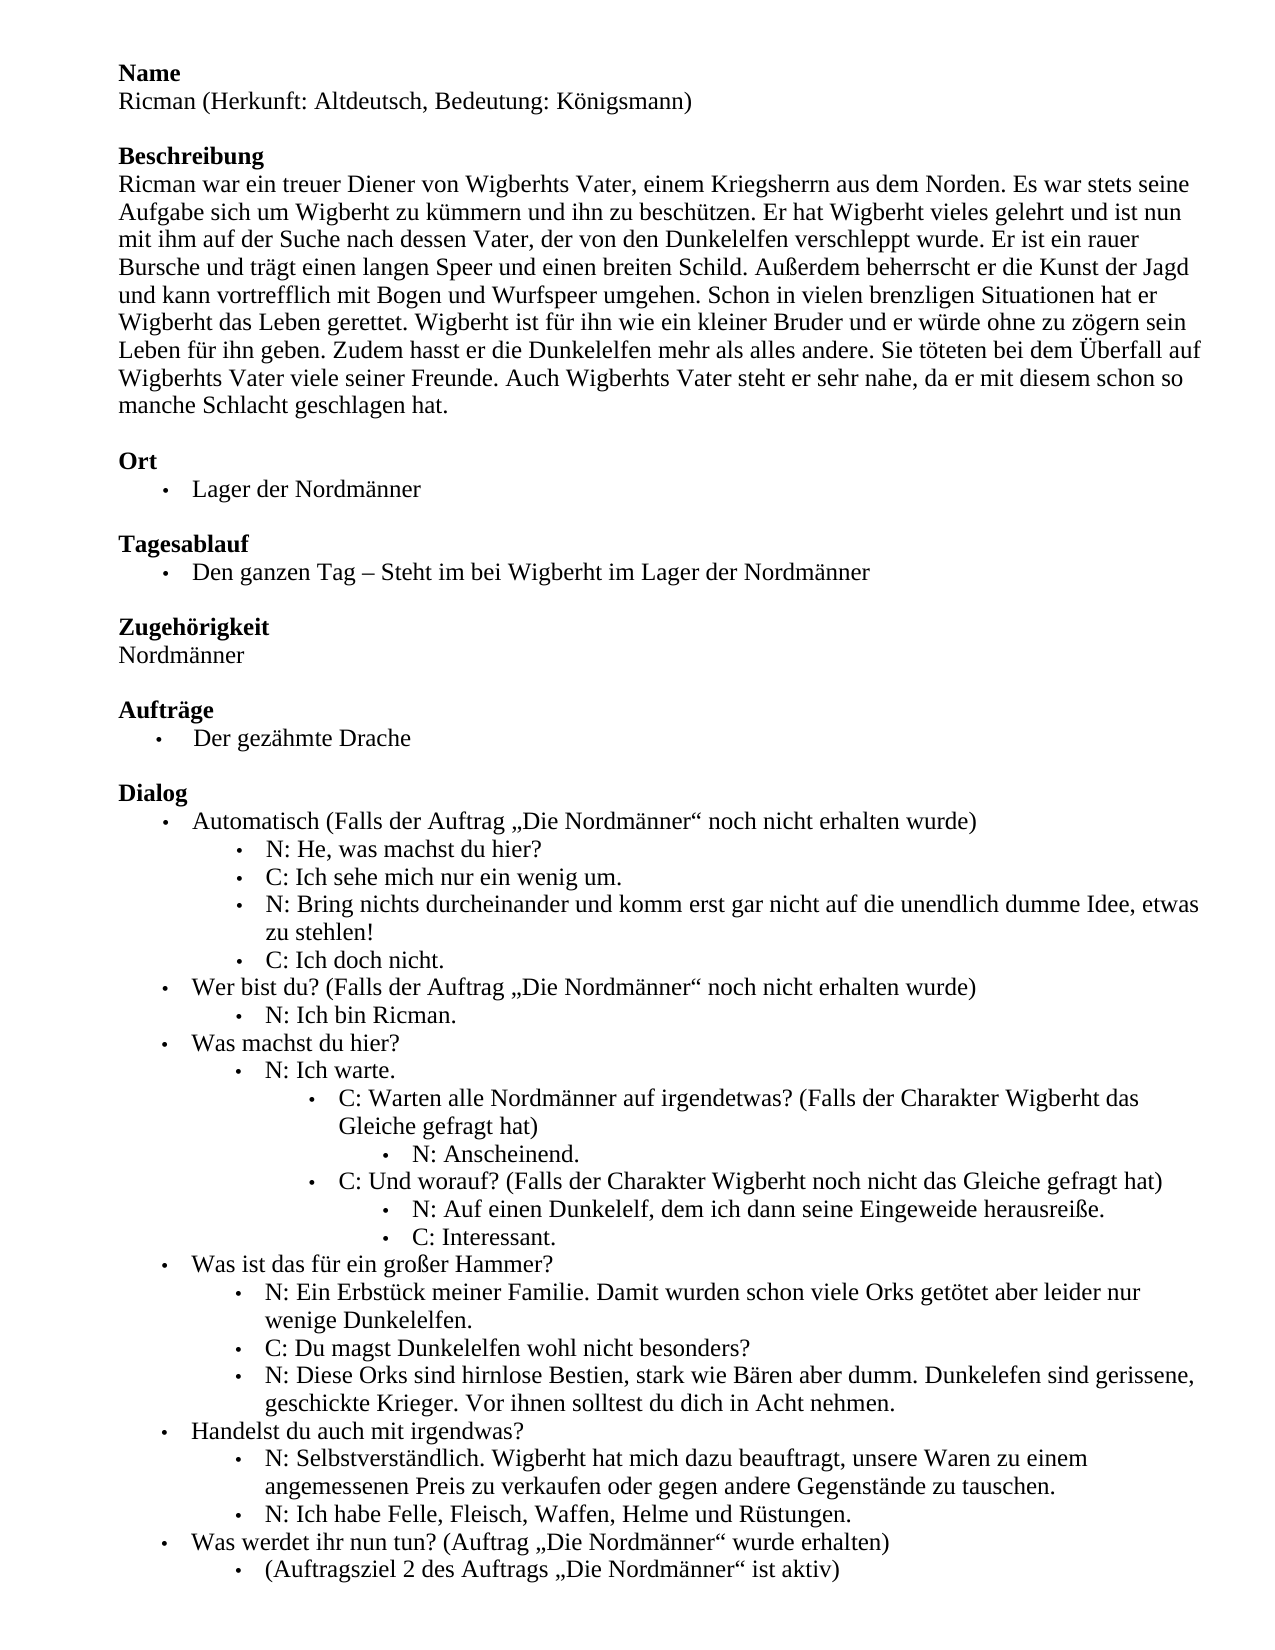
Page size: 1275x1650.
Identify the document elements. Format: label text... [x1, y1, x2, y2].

text Zugehörigkeit [118, 613, 1216, 641]
text Name [118, 59, 1216, 87]
list C: Du magst Dunkelelfen wohl nicht besonders? [235, 1334, 1216, 1361]
list N: Ich warte. [235, 1057, 1216, 1084]
list Lager der Nordmänner [162, 475, 1216, 502]
list C: Und worauf? (Falls der Charakter Wigberht noch nicht das Gleiche gefragt hat) [309, 1167, 1216, 1195]
text Dialog [118, 779, 1216, 807]
list Automatisch (Falls der Auftrag „Die Nordmänner“ noch nicht erhalten wurde) [162, 807, 1216, 835]
list Handelst du auch mit irgendwas? [161, 1417, 1216, 1444]
text Beschreibung [118, 142, 1216, 170]
list N: Ich bin Ricman. [236, 1001, 1216, 1029]
list Was werdet ihr nun tun? (Auftrag „Die Nordmänner“ wurde erhalten) [161, 1528, 1216, 1555]
list Was machst du hier? [161, 1029, 1216, 1057]
list N: Ich habe Felle, Fleisch, Waffen, Helme und Rüstungen. [235, 1500, 1216, 1528]
list (Auftragsziel 2 des Auftrags „Die Nordmänner“ ist aktiv) [235, 1555, 1216, 1583]
list C: Interessant. [382, 1223, 1216, 1251]
text Aufträge [118, 696, 1216, 724]
list C: Warten alle Nordmänner auf irgendetwas? (Falls der Charakter Wigberht das Gleiche gefragt hat) [309, 1084, 1216, 1140]
list C: Ich doch nicht. [236, 946, 1216, 973]
text Nordmänner [118, 641, 1216, 669]
text Ort [118, 447, 1216, 475]
list N: Selbstverständlich. Wigberht hat mich dazu beauftragt, unsere Waren zu einem angemessenen Preis zu verkaufen oder gegen andere Gegenstände zu tauschen. [235, 1444, 1216, 1500]
list N: Bring nichts durcheinander und komm erst gar nicht auf die unendlich dumme Idee, etwas zu stehlen! [236, 890, 1216, 946]
list Wer bist du? (Falls der Auftrag „Die Nordmänner“ noch nicht erhalten wurde) [162, 973, 1216, 1001]
text Tagesablauf [118, 530, 1216, 558]
list C: Ich sehe mich nur ein wenig um. [236, 863, 1216, 890]
list N: Auf einen Dunkelelf, dem ich dann seine Eingeweide herausreiße. [382, 1195, 1216, 1223]
list N: Anscheinend. [382, 1140, 1216, 1167]
list Was ist das für ein großer Hammer? [161, 1251, 1216, 1278]
list Den ganzen Tag – Steht im bei Wigberht im Lager der Nordmänner [162, 558, 1216, 586]
text Ricman (Herkunft: Altdeutsch, Bedeutung: Königsmann) [118, 87, 1216, 114]
list N: Ein Erbstück meiner Familie. Damit wurden schon viele Orks getötet aber leider nur wenige Dunkelelfen. [235, 1278, 1216, 1334]
text Ricman war ein treuer Diener von Wigberhts Vater, einem Kriegsherrn aus dem Norden. Es war stets seine Aufgabe sich um Wigberht zu kümmern und ihn zu beschützen. Er hat Wigberht vieles gelehrt und ist nun mit ihm auf der Suche nach dessen Vater, der von den Dunkelelfen verschleppt wurde. Er ist ein rauer Bursche und trägt einen langen Speer und einen breiten Schild. Außerdem beherrscht er die Kunst der Jagd und kann vortrefflich mit Bogen und Wurfspeer umgehen. Schon in vielen brenzligen Situationen hat er Wigberht das Leben gerettet. Wigberht ist für ihn wie ein kleiner Bruder und er würde ohne zu zögern sein Leben für ihn geben. Zudem hasst er die Dunkelelfen mehr als alles andere. Sie töteten bei dem Überfall auf Wigberhts Vater viele seiner Freunde. Auch Wigberhts Vater steht er sehr nahe, da er mit diesem schon so manche Schlacht geschlagen hat. [118, 170, 1216, 419]
list N: Diese Orks sind hirnlose Bestien, stark wie Bären aber dumm. Dunkelefen sind gerissene, geschickte Krieger. Vor ihnen solltest du dich in Acht nehmen. [235, 1361, 1216, 1417]
list N: He, was machst du hier? [236, 835, 1216, 863]
list Der gezähmte Drache [156, 724, 1216, 752]
